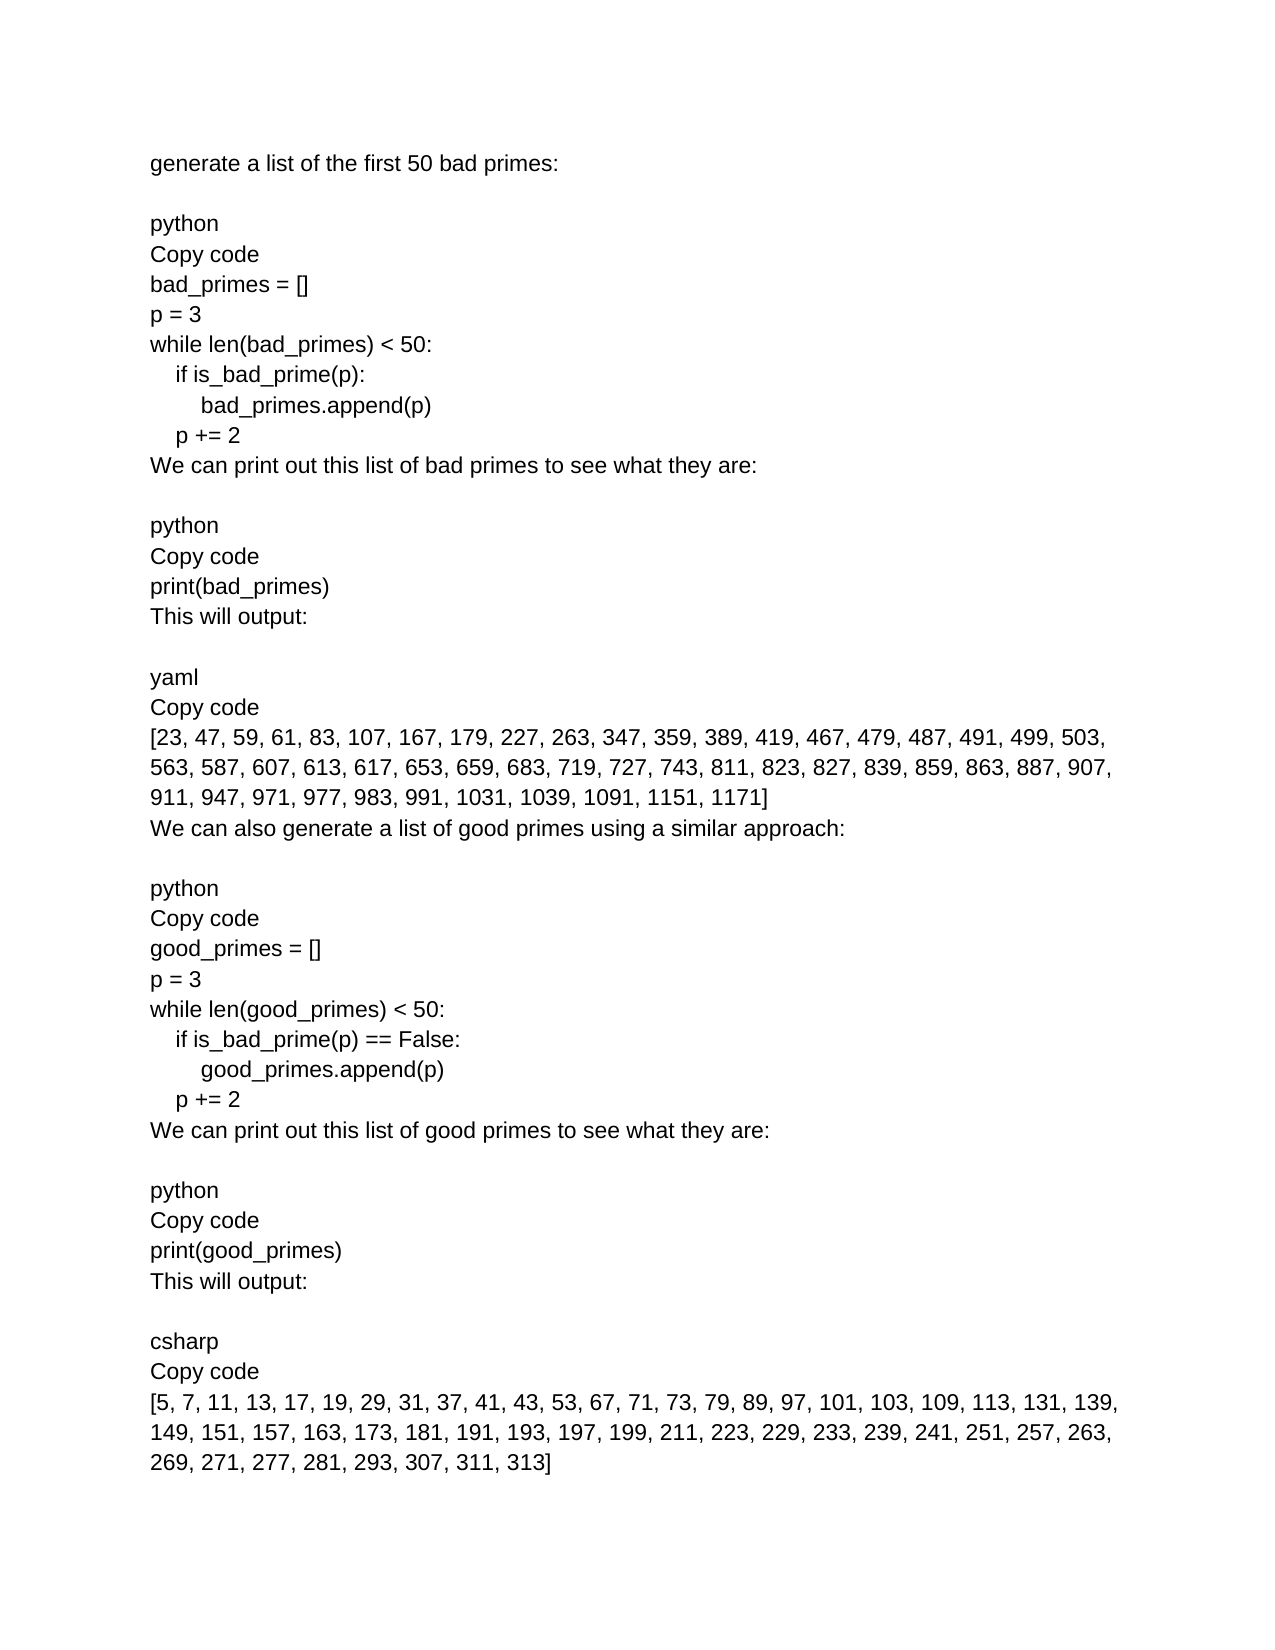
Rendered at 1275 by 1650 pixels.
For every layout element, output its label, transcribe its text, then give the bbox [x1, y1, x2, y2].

text Copy code [150, 1358, 1125, 1385]
text [23, 47, 59, 61, 83, 107, 167, 179, 227, 263, 347, 359, 389, 419, 467, 479, 487, 491, 499, 503, 563, 587, 607, 613, 617, 653, 659, 683, 719, 727, 743, 811, 823, 827, 839, 859, 863, 887, 907, 911, 947, 971, 977, 983, 991, 1031, 1039, 1091, 1151, 1171] [150, 724, 1125, 811]
text python [150, 1177, 1125, 1203]
text p += 2 [150, 1086, 1125, 1113]
text We can print out this list of good primes to see what they are: [150, 1117, 1125, 1143]
text [5, 7, 11, 13, 17, 19, 29, 31, 37, 41, 43, 53, 67, 71, 73, 79, 89, 97, 101, 103, 109, 113, 131, 139, 149, 151, 157, 163, 173, 181, 191, 193, 197, 199, 211, 223, 229, 233, 239, 241, 251, 257, 263, 269, 271, 277, 281, 293, 307, 311, 313] [150, 1388, 1125, 1475]
text We can print out this list of bad primes to see what they are: [150, 452, 1125, 478]
text yaml [150, 663, 1125, 690]
text if is_bad_prime(p) == False: [150, 1026, 1125, 1052]
text Copy code [150, 905, 1125, 932]
text python [150, 875, 1125, 901]
text Copy code [150, 241, 1125, 267]
text good_primes = [] [150, 935, 1125, 962]
text Copy code [150, 1207, 1125, 1234]
text bad_primes = [] [150, 271, 1125, 297]
text p = 3 [150, 301, 1125, 327]
text print(bad_primes) [150, 573, 1125, 599]
text good_primes.append(p) [150, 1056, 1125, 1083]
text python [150, 210, 1125, 237]
text We can also generate a list of good primes using a similar approach: [150, 814, 1125, 841]
text p = 3 [150, 966, 1125, 992]
text This will output: [150, 603, 1125, 629]
text bad_primes.append(p) [150, 392, 1125, 418]
text while len(good_primes) < 50: [150, 996, 1125, 1022]
text p += 2 [150, 422, 1125, 448]
text Copy code [150, 694, 1125, 720]
text Copy code [150, 543, 1125, 569]
text if is_bad_prime(p): [150, 361, 1125, 388]
text print(good_primes) [150, 1237, 1125, 1264]
text csharp [150, 1328, 1125, 1354]
text This will output: [150, 1268, 1125, 1294]
text while len(bad_primes) < 50: [150, 331, 1125, 358]
text python [150, 512, 1125, 539]
text generate a list of the first 50 bad primes: [150, 150, 1125, 176]
